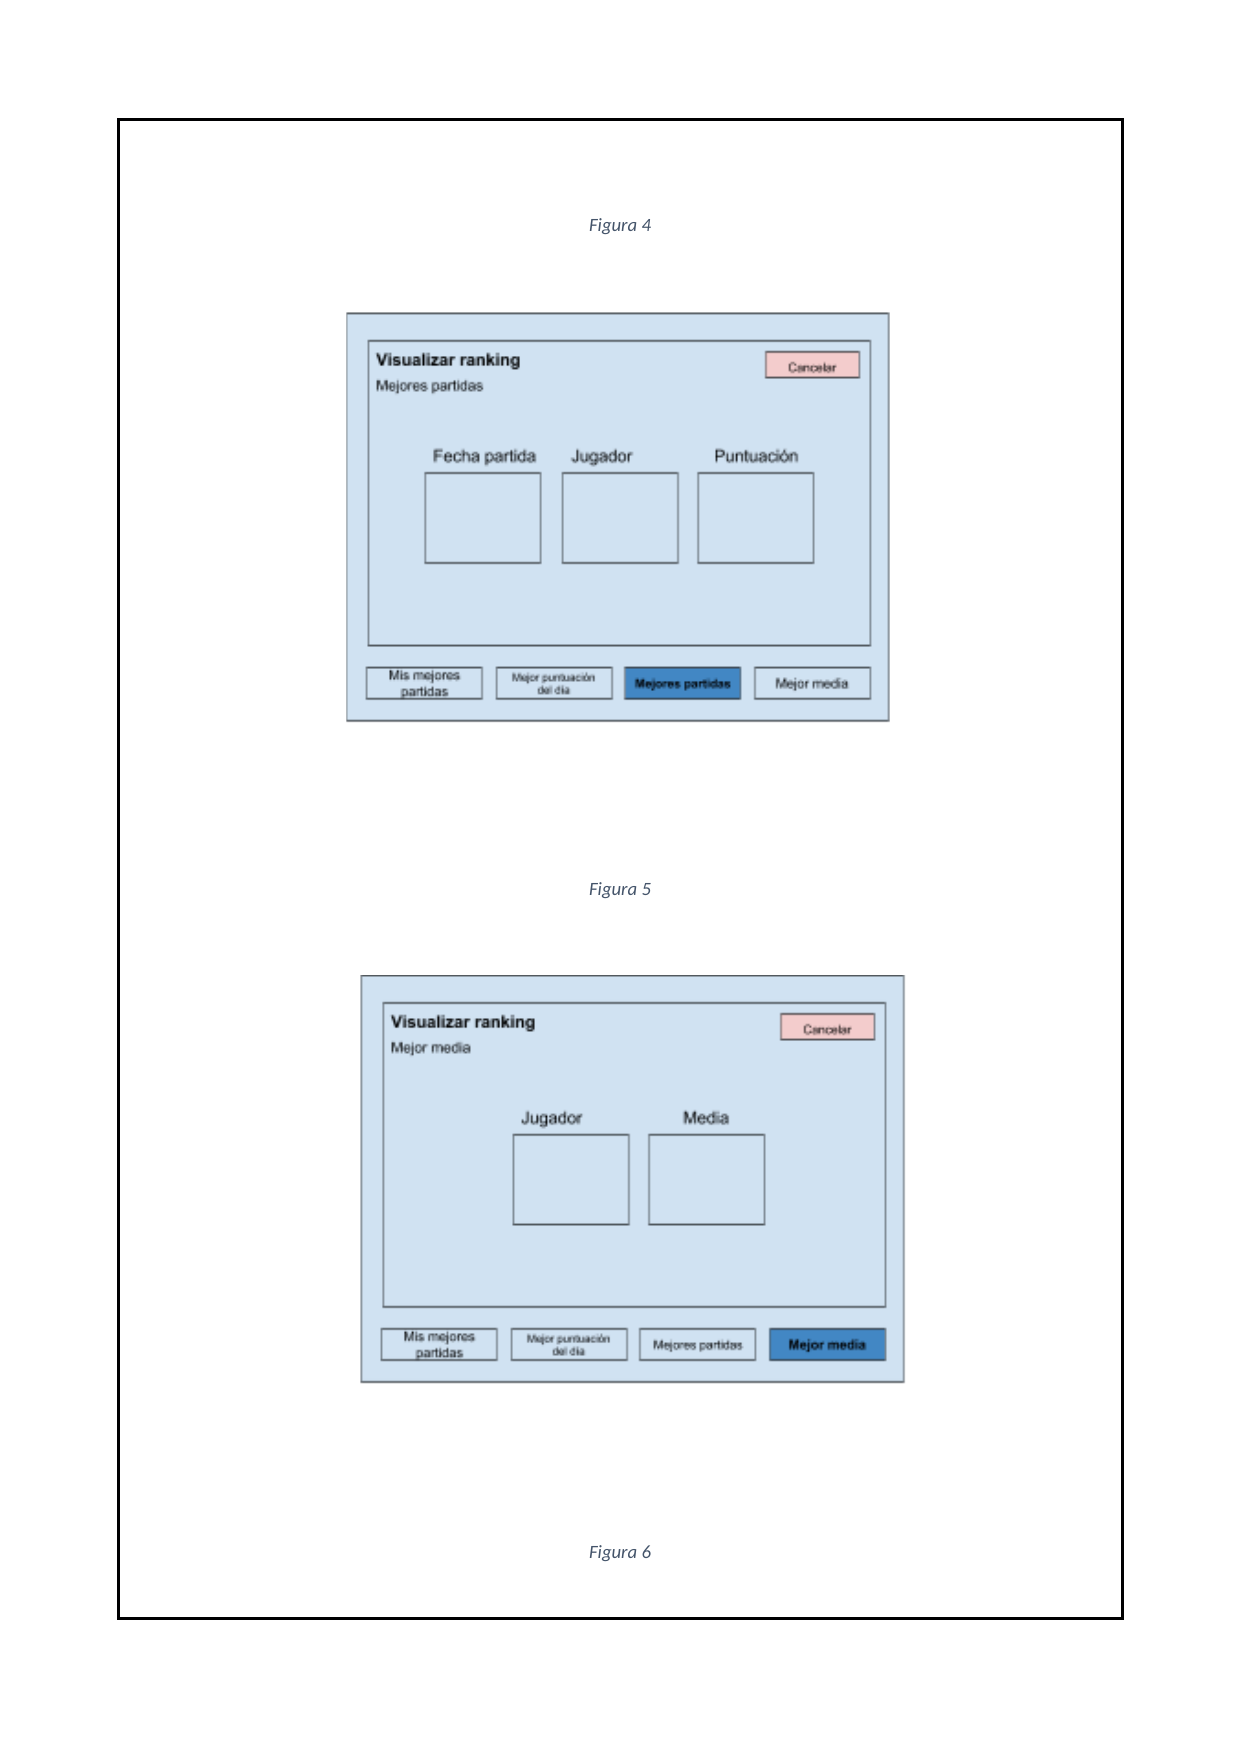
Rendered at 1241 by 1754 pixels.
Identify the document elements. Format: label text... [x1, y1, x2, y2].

picture [359, 975, 907, 1387]
table_cell Figura 4 Figura 5 Figura 6 [120, 121, 1121, 1617]
picture [346, 311, 890, 724]
